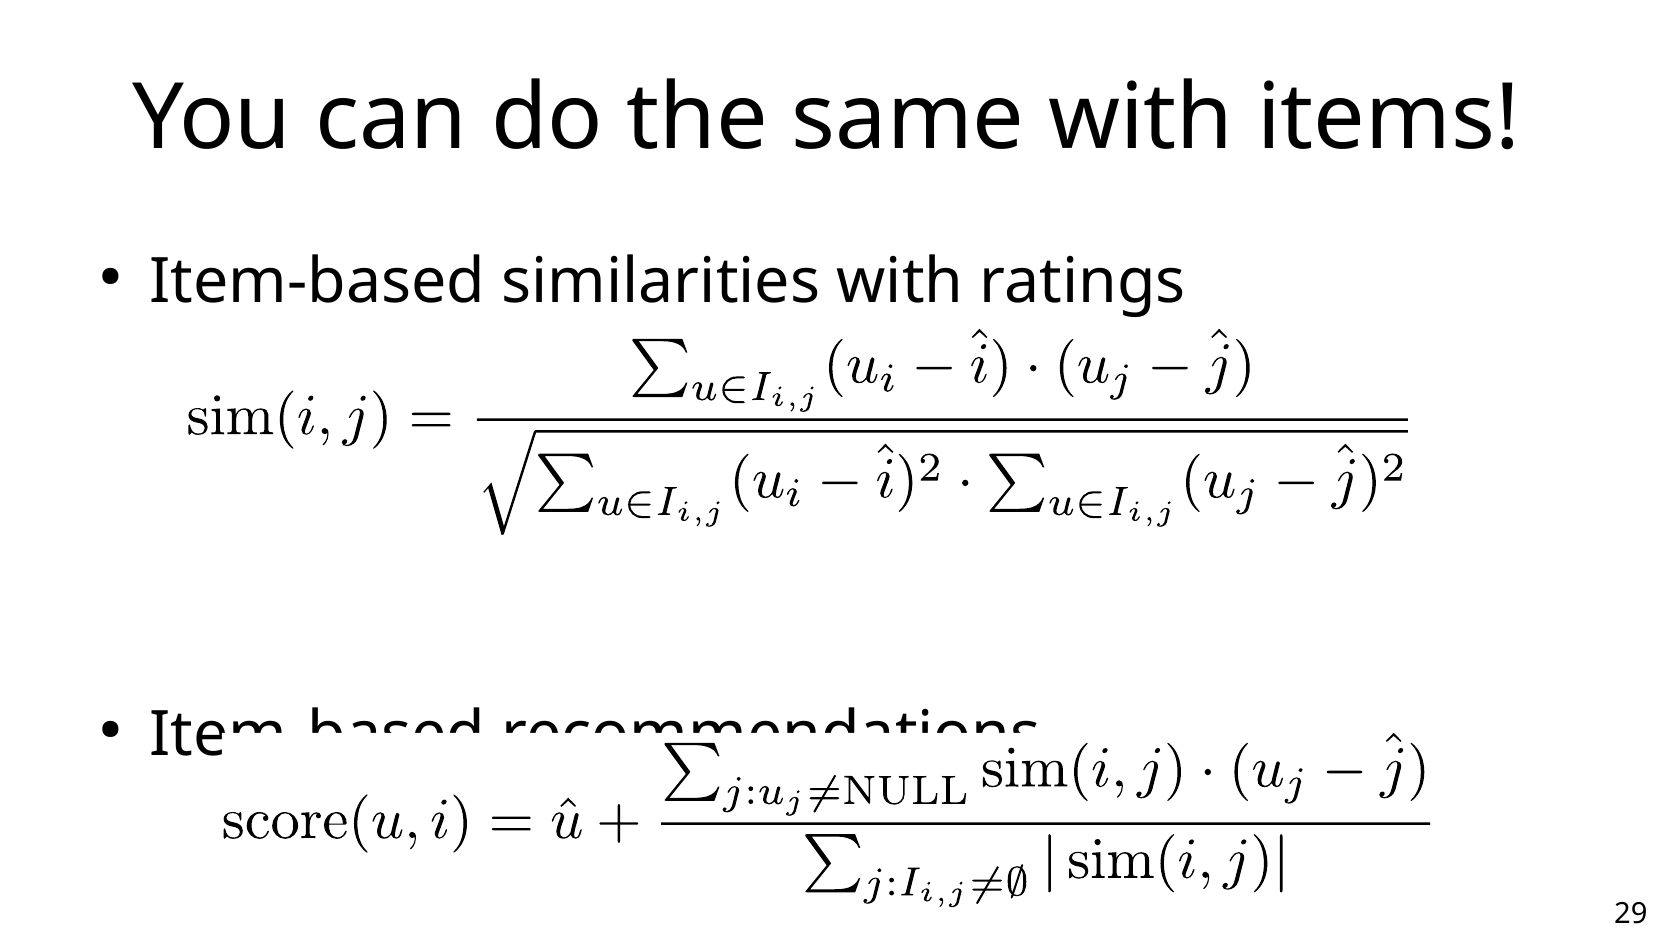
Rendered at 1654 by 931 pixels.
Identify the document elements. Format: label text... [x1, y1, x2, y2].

title You can do the same with items! [82, 1, 1571, 226]
list Item-based similarities with ratings Item-based recommendations [82, 235, 1571, 775]
text_box [186, 328, 1408, 535]
text_box [221, 732, 1431, 908]
